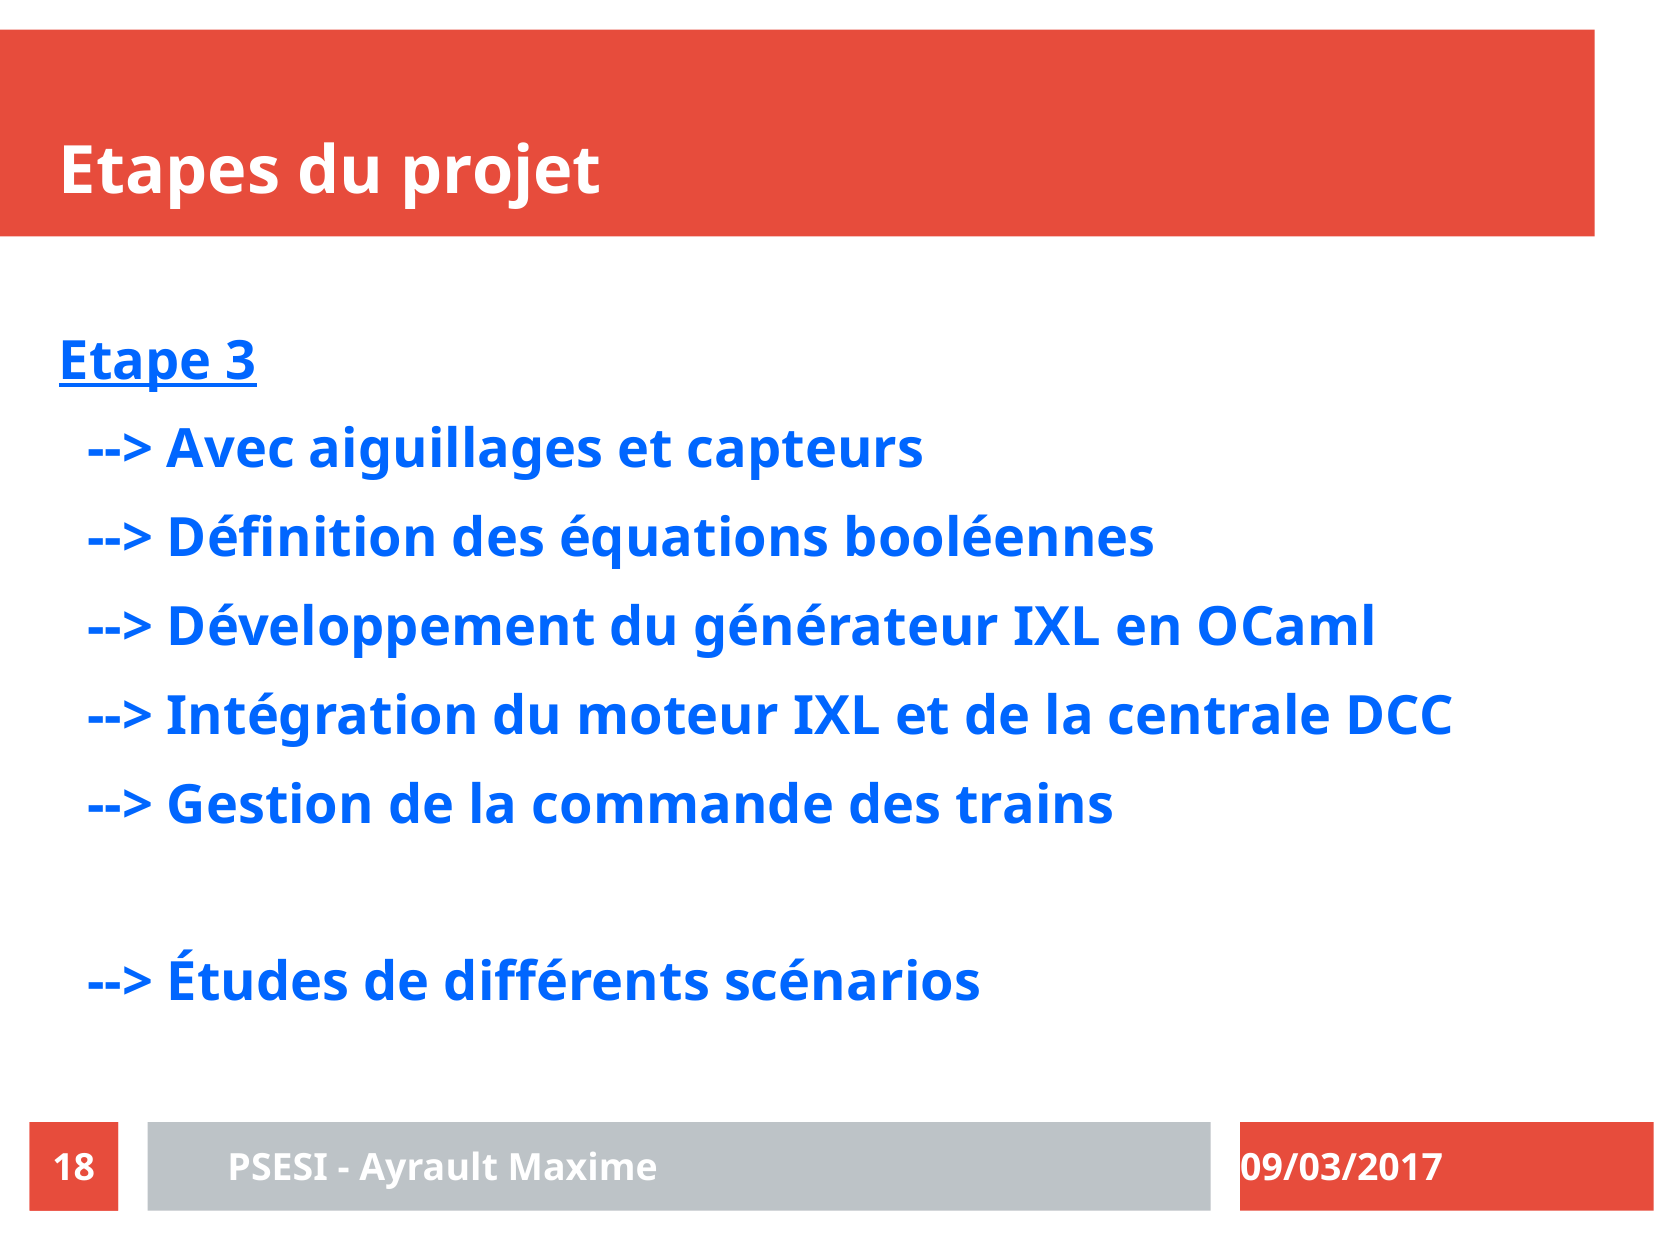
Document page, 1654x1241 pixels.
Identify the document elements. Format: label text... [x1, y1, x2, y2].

title Etapes du projet [59, 59, 1595, 207]
list Etape 3 --> Avec aiguillages et capteurs --> Définition des équations booléennes --> Développement du générateur IXL en OCaml --> Intégration du moteur IXL et de la centrale DCC --> Gestion de la commande des trains --> Études de différents scénarios [59, 324, 1565, 1093]
text_box PSESI - Ayrault Maxime [177, 1122, 709, 1211]
text_box [29, 1122, 119, 1211]
text_box 09/03/2017 [1240, 1122, 1625, 1211]
